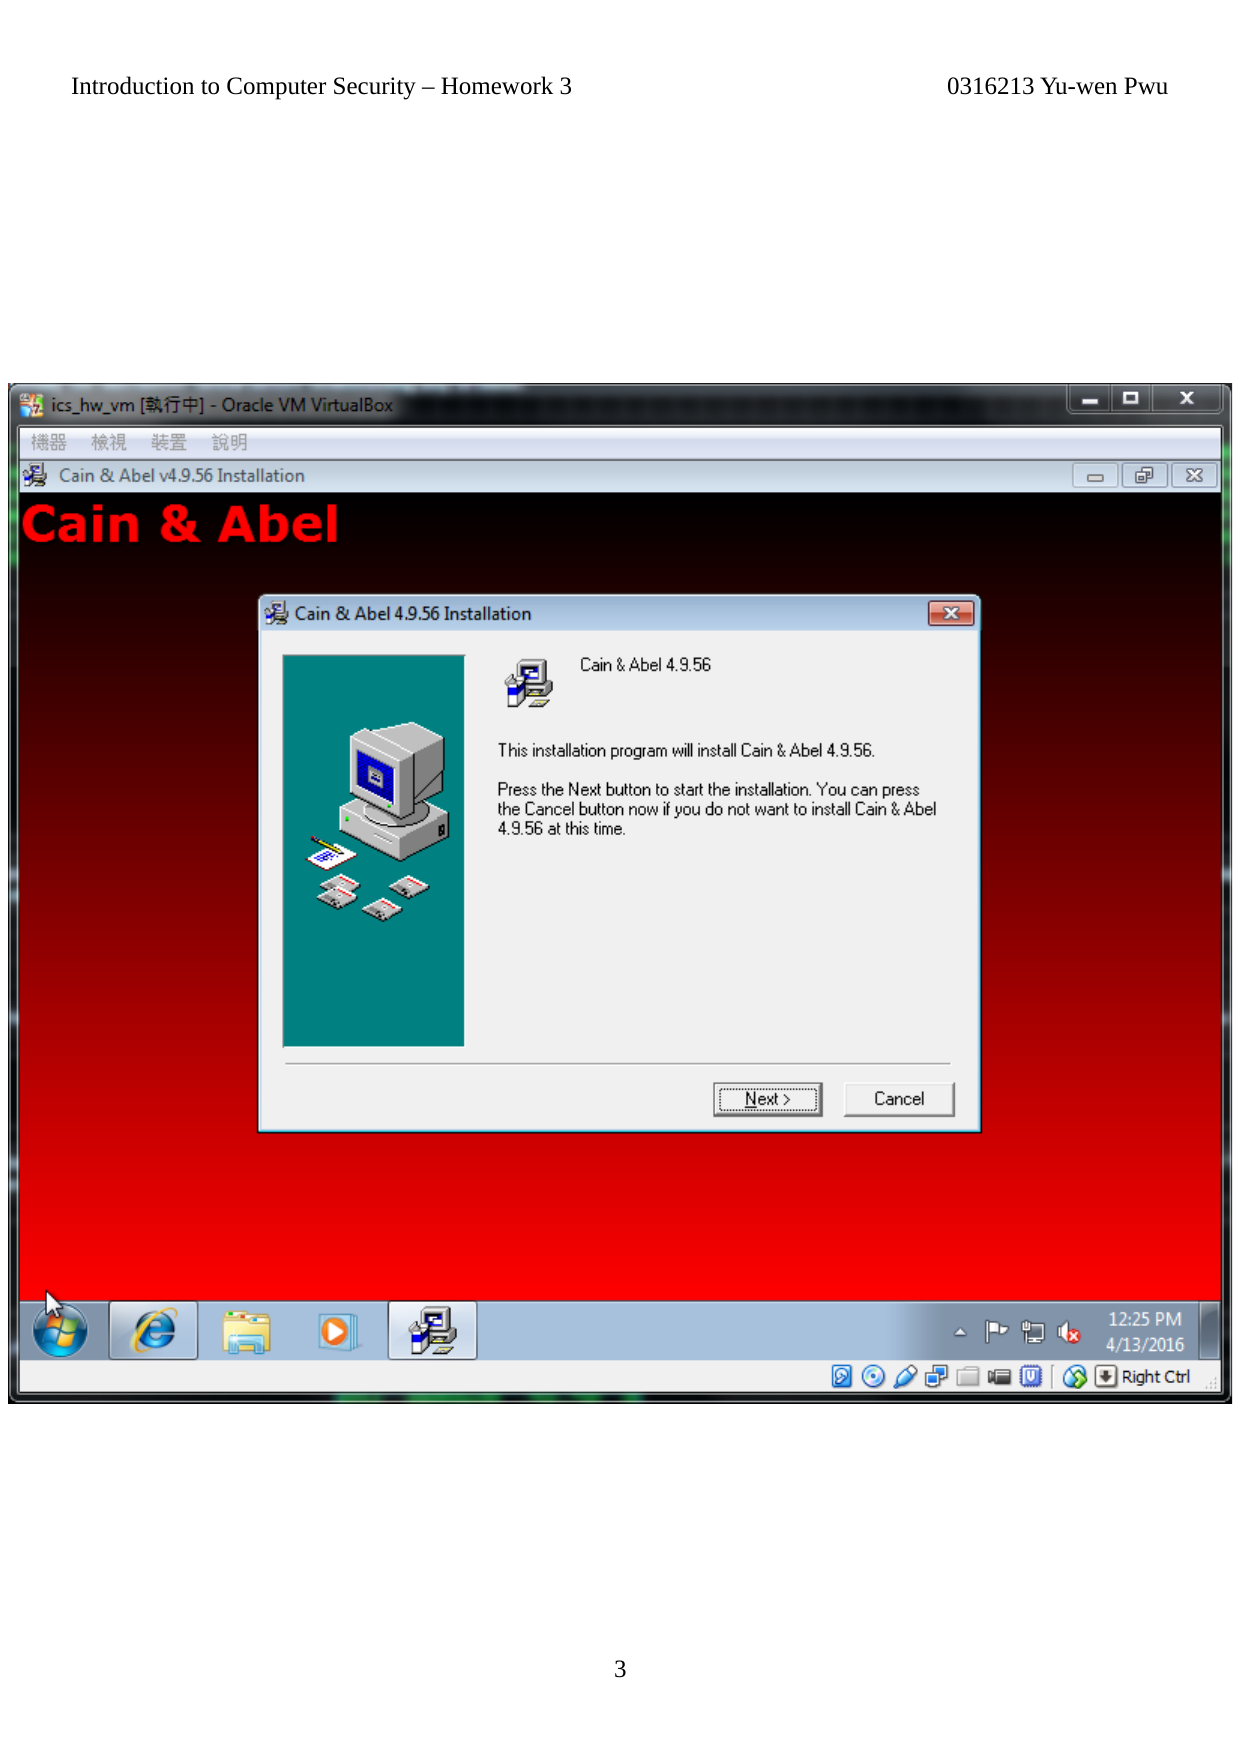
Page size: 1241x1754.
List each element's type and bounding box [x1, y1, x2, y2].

picture [8, 383, 1233, 1404]
